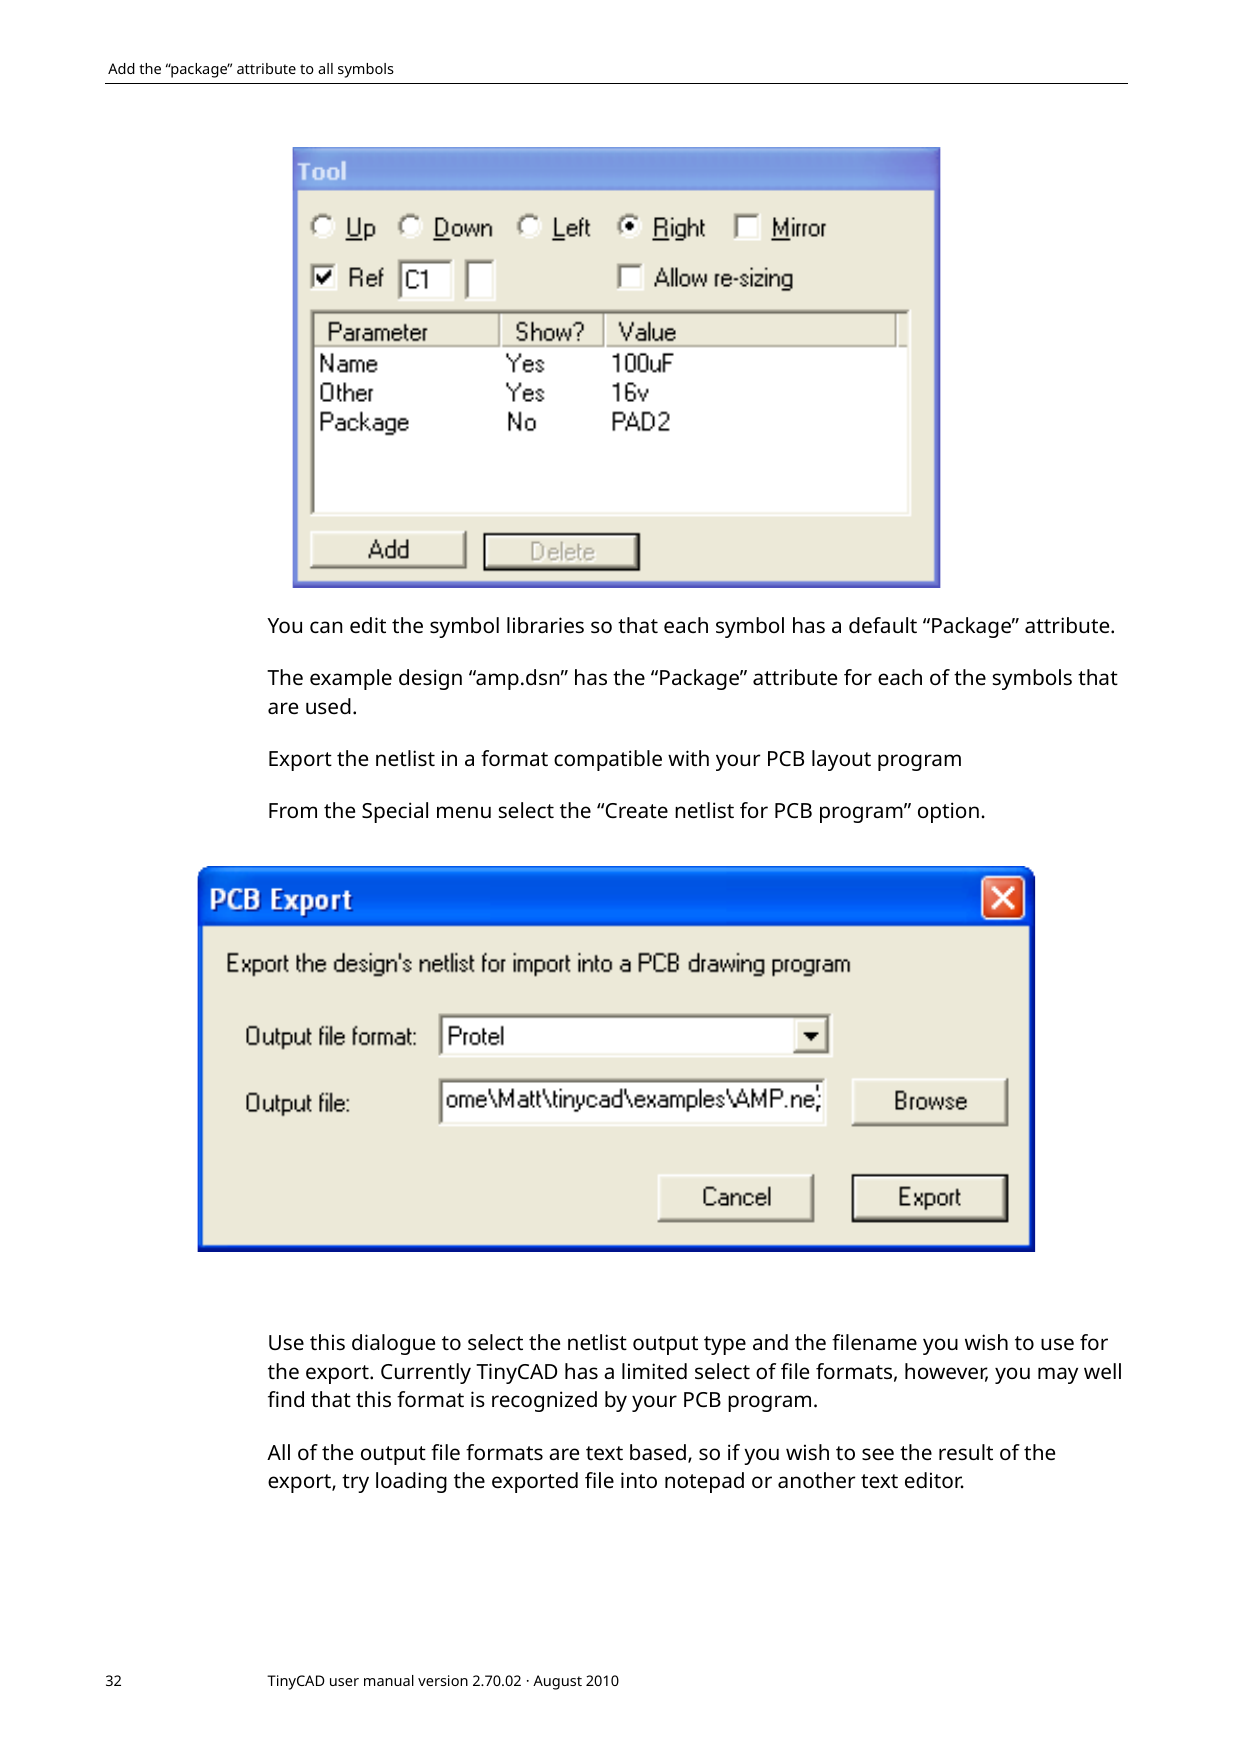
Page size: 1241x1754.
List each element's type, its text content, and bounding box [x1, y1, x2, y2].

text Use this dialogue to select the netlist output type and the filename you wish to use for the export. Currently TinyCAD has a limited select of file formats, however, you may well find that this format is recognized by your PCB program. [267, 1328, 1128, 1414]
text Export the netlist in a format compatible with your PCB layout program [267, 744, 1128, 773]
picture [197, 866, 1036, 1252]
text From the Special menu select the “Create netlist for PCB program” option. [267, 797, 1128, 825]
text All of the output file formats are text based, so if you wish to see the result of the export, try loading the exported file into notepad or another text editor. [267, 1438, 1128, 1495]
text You can edit the symbol libraries so that each symbol has a default “Package” attribute. [267, 118, 1128, 639]
picture [292, 147, 941, 588]
text The example design “amp.dsn” has the “Package” attribute for each of the symbols that are used. [267, 663, 1128, 720]
